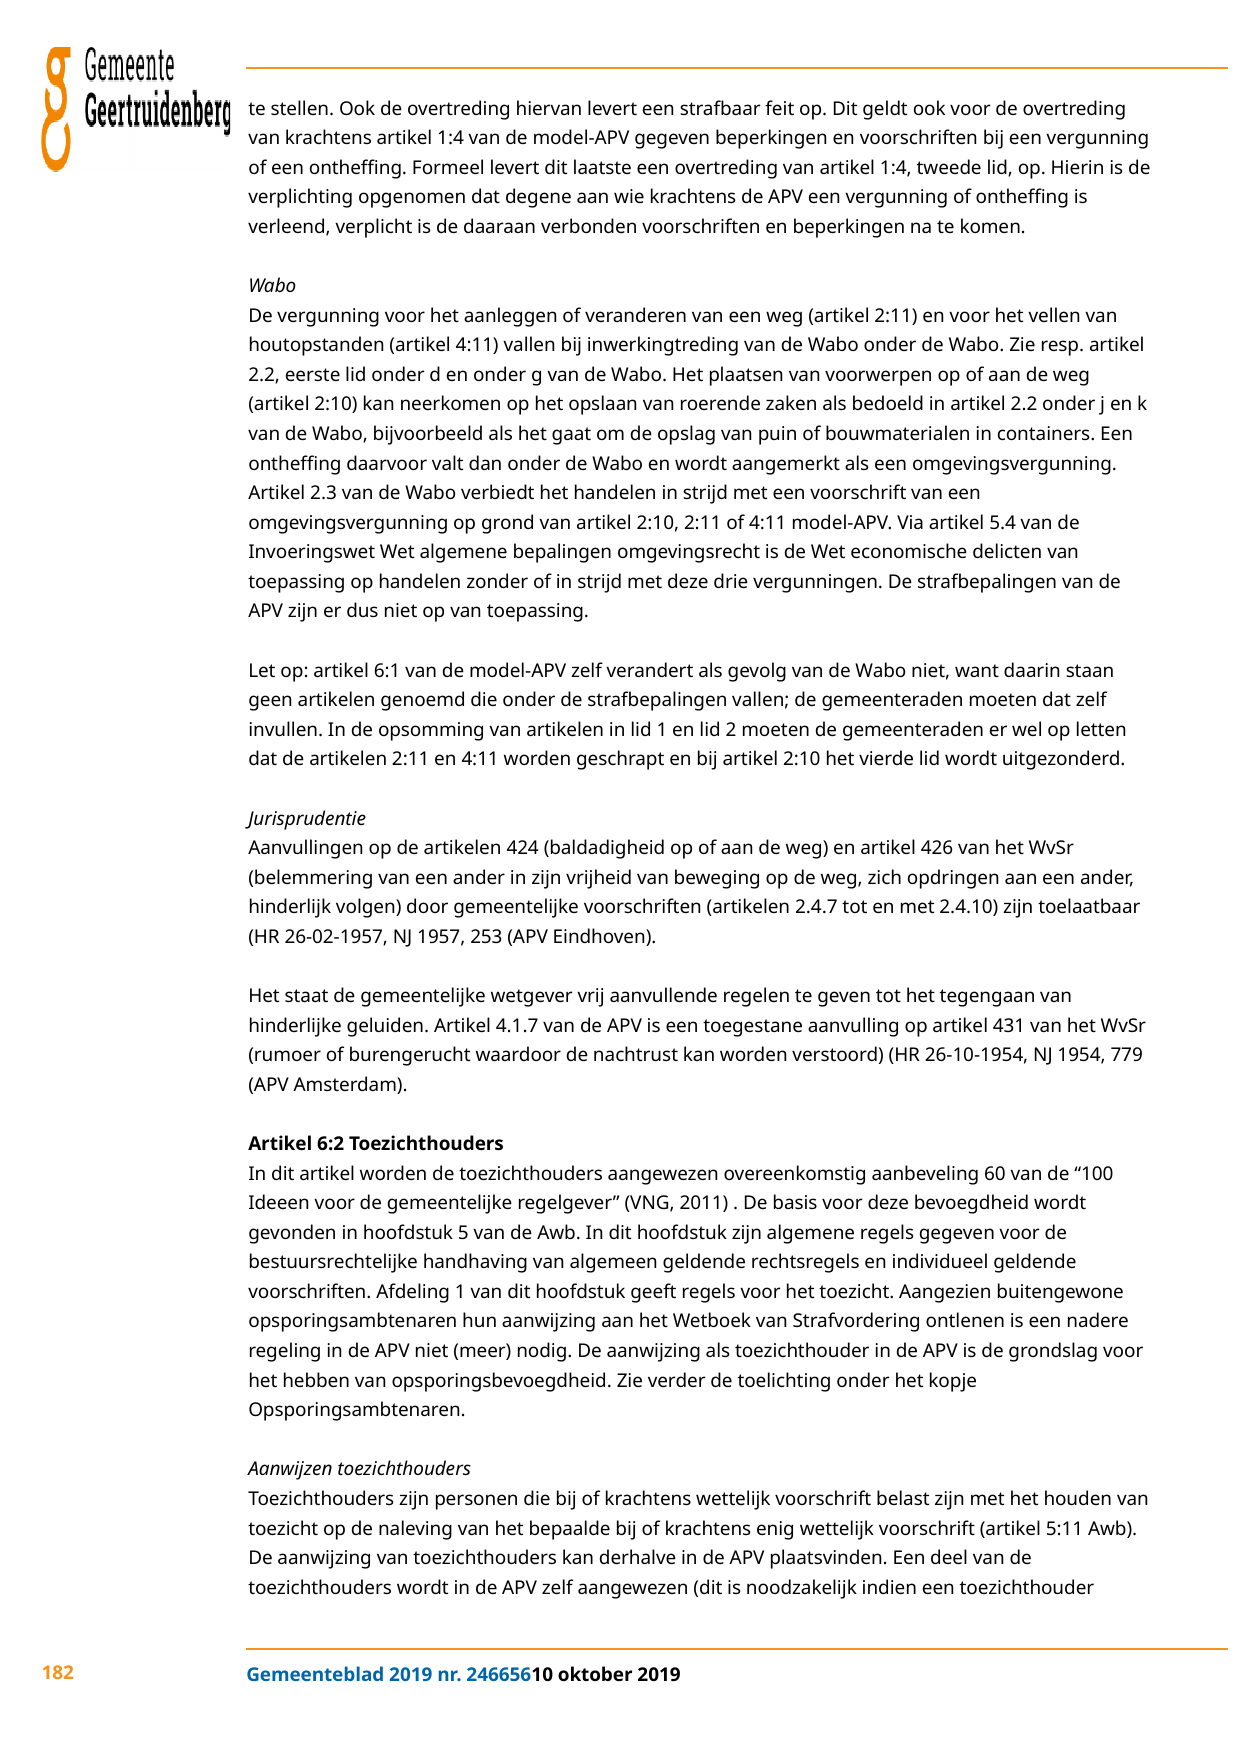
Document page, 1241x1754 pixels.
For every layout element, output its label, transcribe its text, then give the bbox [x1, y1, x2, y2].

text Wabo [248, 272, 1152, 298]
text Jurisprudentie [248, 805, 1152, 831]
text Aanvullingen op de artikelen 424 (baldadigheid op of aan de weg) en artikel 426 van het WvSr (belemmering van een ander in zijn vrijheid van beweging op de weg, zich opdringen aan een ander, hinderlijk volgen) door gemeentelijke voorschriften (artikelen 2.4.7 tot en met 2.4.10) zijn toelaatbaar (HR 26-02-1957, NJ 1957, 253 (APV Eindhoven). [248, 834, 1152, 949]
text Artikel 6:2 Toezichthouders [248, 1130, 1152, 1156]
picture [41, 47, 231, 172]
text De vergunning voor het aanleggen of veranderen van een weg (artikel 2:11) en voor het vellen van houtopstanden (artikel 4:11) vallen bij inwerkingtreding van de Wabo onder de Wabo. Zie resp. artikel 2.2, eerste lid onder d en onder g van de Wabo. Het plaatsen van voorwerpen op of aan de weg (artikel 2:10) kan neerkomen op het opslaan van roerende zaken als bedoeld in artikel 2.2 onder j en k van de Wabo, bijvoorbeeld als het gaat om de opslag van puin of bouwmaterialen in containers. Een ontheffing daarvoor valt dan onder de Wabo en wordt aangemerkt als een omgevingsvergunning. Artikel 2.3 van de Wabo verbiedt het handelen in strijd met een voorschrift van een omgevingsvergunning op grond van artikel 2:10, 2:11 of 4:11 model-APV. Via artikel 5.4 van de Invoeringswet Wet algemene bepalingen omgevingsrecht is de Wet economische delicten van toepassing op handelen zonder of in strijd met deze drie vergunningen. De strafbepalingen van de APV zijn er dus niet op van toepassing. [248, 302, 1152, 623]
text te stellen. Ook de overtreding hiervan levert een strafbaar feit op. Dit geldt ook voor de overtreding van krachtens artikel 1:4 van de model-APV gegeven beperkingen en voorschriften bij een vergunning of een ontheffing. Formeel levert dit laatste een overtreding van artikel 1:4, tweede lid, op. Hierin is de verplichting opgenomen dat degene aan wie krachtens de APV een vergunning of ontheffing is verleend, verplicht is de daaraan verbonden voorschriften en beperkingen na te komen. [248, 95, 1152, 239]
text Let op: artikel 6:1 van de model-APV zelf verandert als gevolg van de Wabo niet, want daarin staan geen artikelen genoemd die onder de strafbepalingen vallen; de gemeenteraden moeten dat zelf invullen. In de opsomming van artikelen in lid 1 en lid 2 moeten de gemeenteraden er wel op letten dat de artikelen 2:11 en 4:11 worden geschrapt en bij artikel 2:10 het vierde lid wordt uitgezonderd. [248, 657, 1152, 771]
text In dit artikel worden de toezichthouders aangewezen overeenkomstig aanbeveling 60 van de “100 Ideeen voor de gemeentelijke regelgever” (VNG, 2011) . De basis voor deze bevoegdheid wordt gevonden in hoofdstuk 5 van de Awb. In dit hoofdstuk zijn algemene regels gegeven voor de bestuursrechtelijke handhaving van algemeen geldende rechtsregels en individueel geldende voorschriften. Afdeling 1 van dit hoofdstuk geeft regels voor het toezicht. Aangezien buitengewone opsporingsambtenaren hun aanwijzing aan het Wetboek van Strafvordering ontlenen is een nadere regeling in de APV niet (meer) nodig. De aanwijzing als toezichthouder in de APV is de grondslag voor het hebben van opsporingsbevoegdheid. Zie verder de toelichting onder het kopje Opsporingsambtenaren. [248, 1160, 1152, 1422]
text Toezichthouders zijn personen die bij of krachtens wettelijk voorschrift belast zijn met het houden van toezicht op de naleving van het bepaalde bij of krachtens enig wettelijk voorschrift (artikel 5:11 Awb). De aanwijzing van toezichthouders kan derhalve in de APV plaatsvinden. Een deel van de toezichthouders wordt in de APV zelf aangewezen (dit is noodzakelijk indien een toezichthouder [248, 1485, 1152, 1600]
text Het staat de gemeentelijke wetgever vrij aanvullende regelen te geven tot het tegengaan van hinderlijke geluiden. Artikel 4.1.7 van de APV is een toegestane aanvulling op artikel 431 van het WvSr (rumoer of burengerucht waardoor de nachtrust kan worden verstoord) (HR 26-10-1954, NJ 1954, 779 (APV Amsterdam). [248, 982, 1152, 1097]
text Aanwijzen toezichthouders [248, 1456, 1152, 1481]
